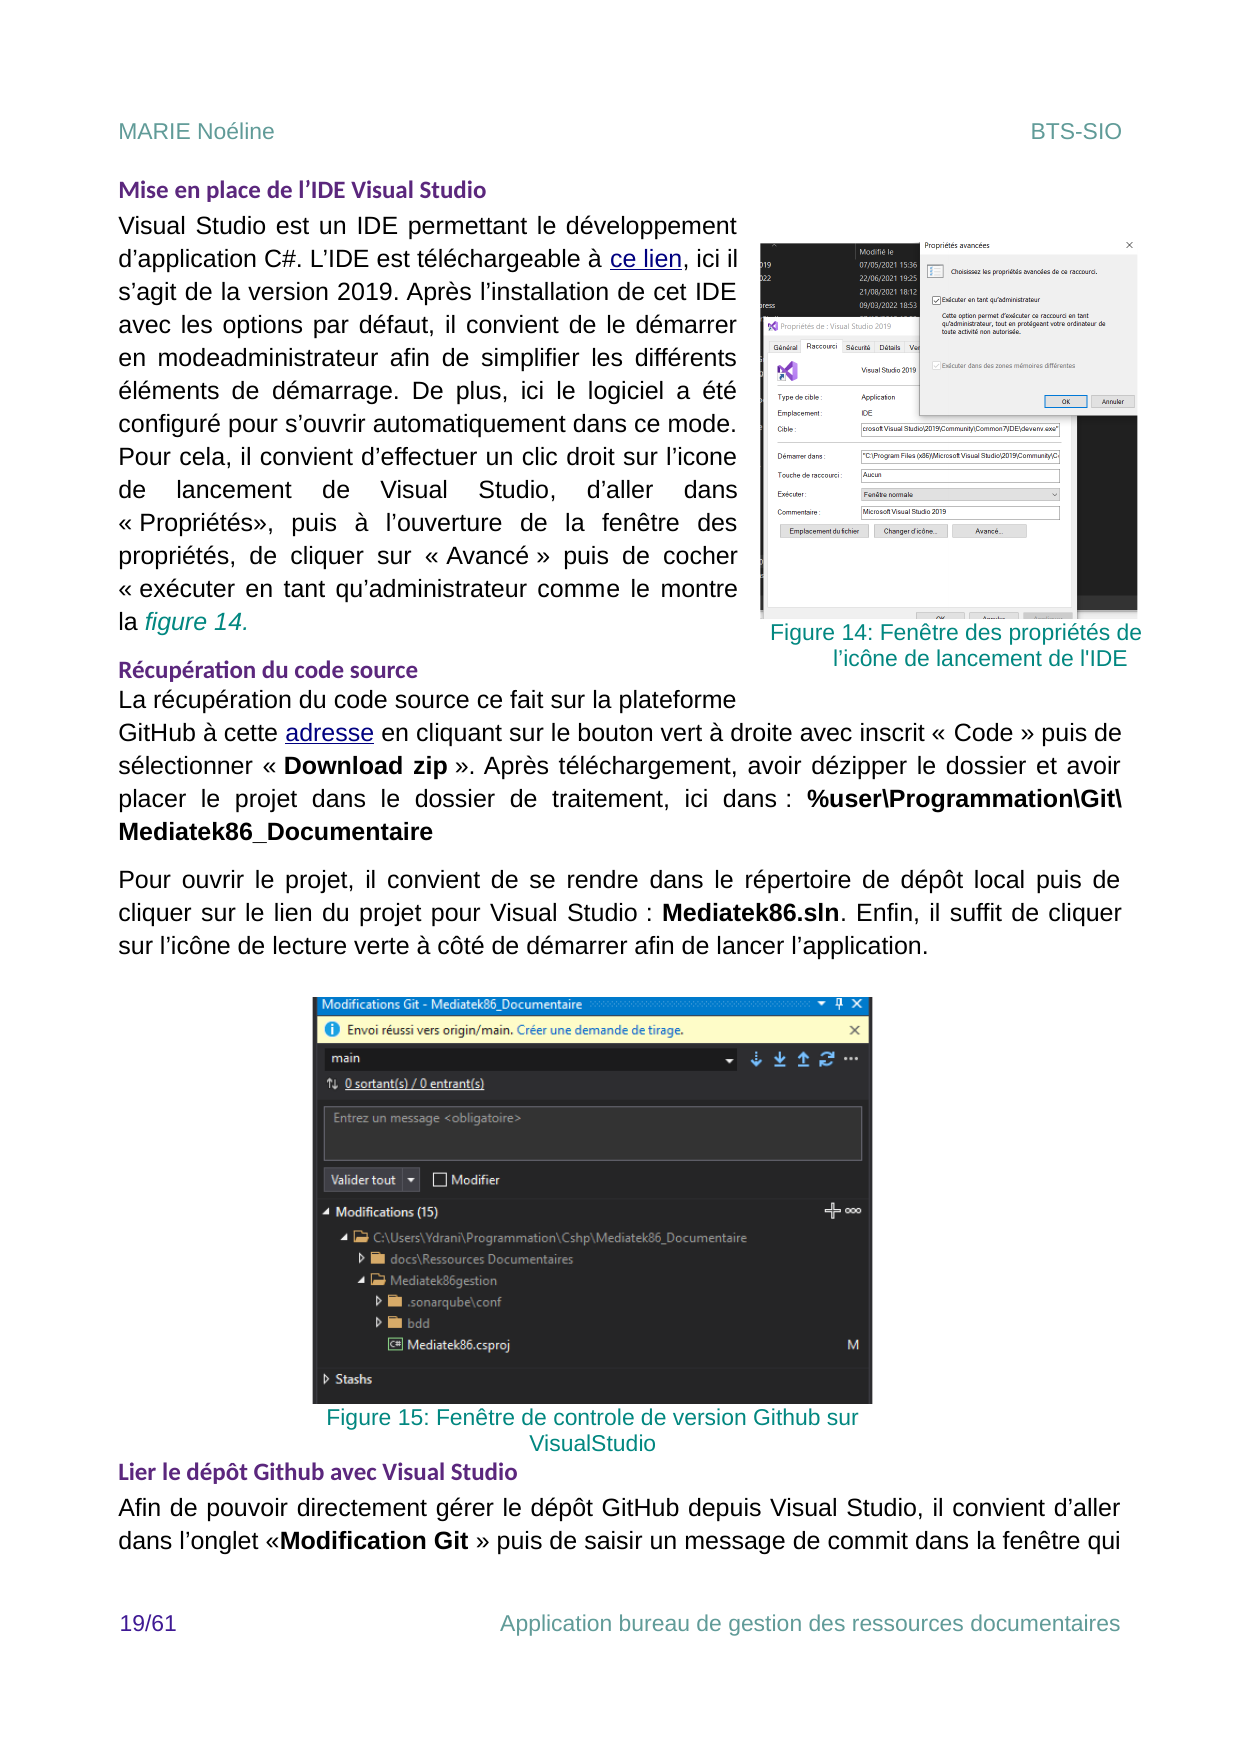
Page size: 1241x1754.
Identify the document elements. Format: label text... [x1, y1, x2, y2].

text Figure 14: Fenêtre des propriétés de l’icône de lancement de l'IDE [738, 239, 1148, 671]
text La récupération du code source ce fait sur la plateforme GitHub à cette adresse en cliquant sur le bouton vert à droite avec inscrit « Code » puis de sélectionner « Download zip ». Après téléchargement, avoir dézipper le dossier et avoir placer le projet dans le dossier de traitement, ici dans : %user\Programmation\Git\ Mediatek86_Documentaire [118, 685, 1122, 846]
text Pour ouvrir le projet, il convient de se rendre dans le répertoire de dépôt local puis de cliquer sur le lien du projet pour Visual Studio : Mediatek86.sln. Enfin, il suffit de cliquer sur l’icône de lecture verte à côté de démarrer afin de lancer l’application. [118, 865, 1122, 959]
picture [760, 242, 1138, 619]
picture [312, 997, 873, 1404]
text Visual Studio est un IDE permettant le développement d’application C#. L’IDE est téléchargeable à ce lien, ici il s’agit de la version 2019. Après l’installation de cet IDE avec les options par défaut, il convient de le démarrer en modeadministrateur afin de simplifier les différents éléments de démarrage. De plus, ici le logiciel a été configuré pour s’ouvrir automatiquement dans ce mode. Pour cela, il convient d’effectuer un clic droit sur l’icone de lancement de Visual Studio, d’aller dans « Propriétés», puis à l’ouverture de la fenêtre des propriétés, de cliquer sur « Avancé » puis de cocher « exécuter en tant qu’administrateur comme le montre la figure 14. [118, 211, 1148, 636]
subtitle Lier le dépôt Github avec Visual Studio [118, 985, 1122, 1487]
text Figure 15: Fenêtre de controle de version Github sur VisualStudio [313, 1404, 872, 1457]
text Afin de pouvoir directement gérer le dépôt GitHub depuis Visual Studio, il convient d’aller dans l’onglet «Modification Git » puis de saisir un message de commit dans la fenêtre qui [118, 1493, 1122, 1555]
subtitle Mise en place de l’IDE Visual Studio [118, 174, 1122, 204]
subtitle Récupération du code source [118, 654, 738, 685]
